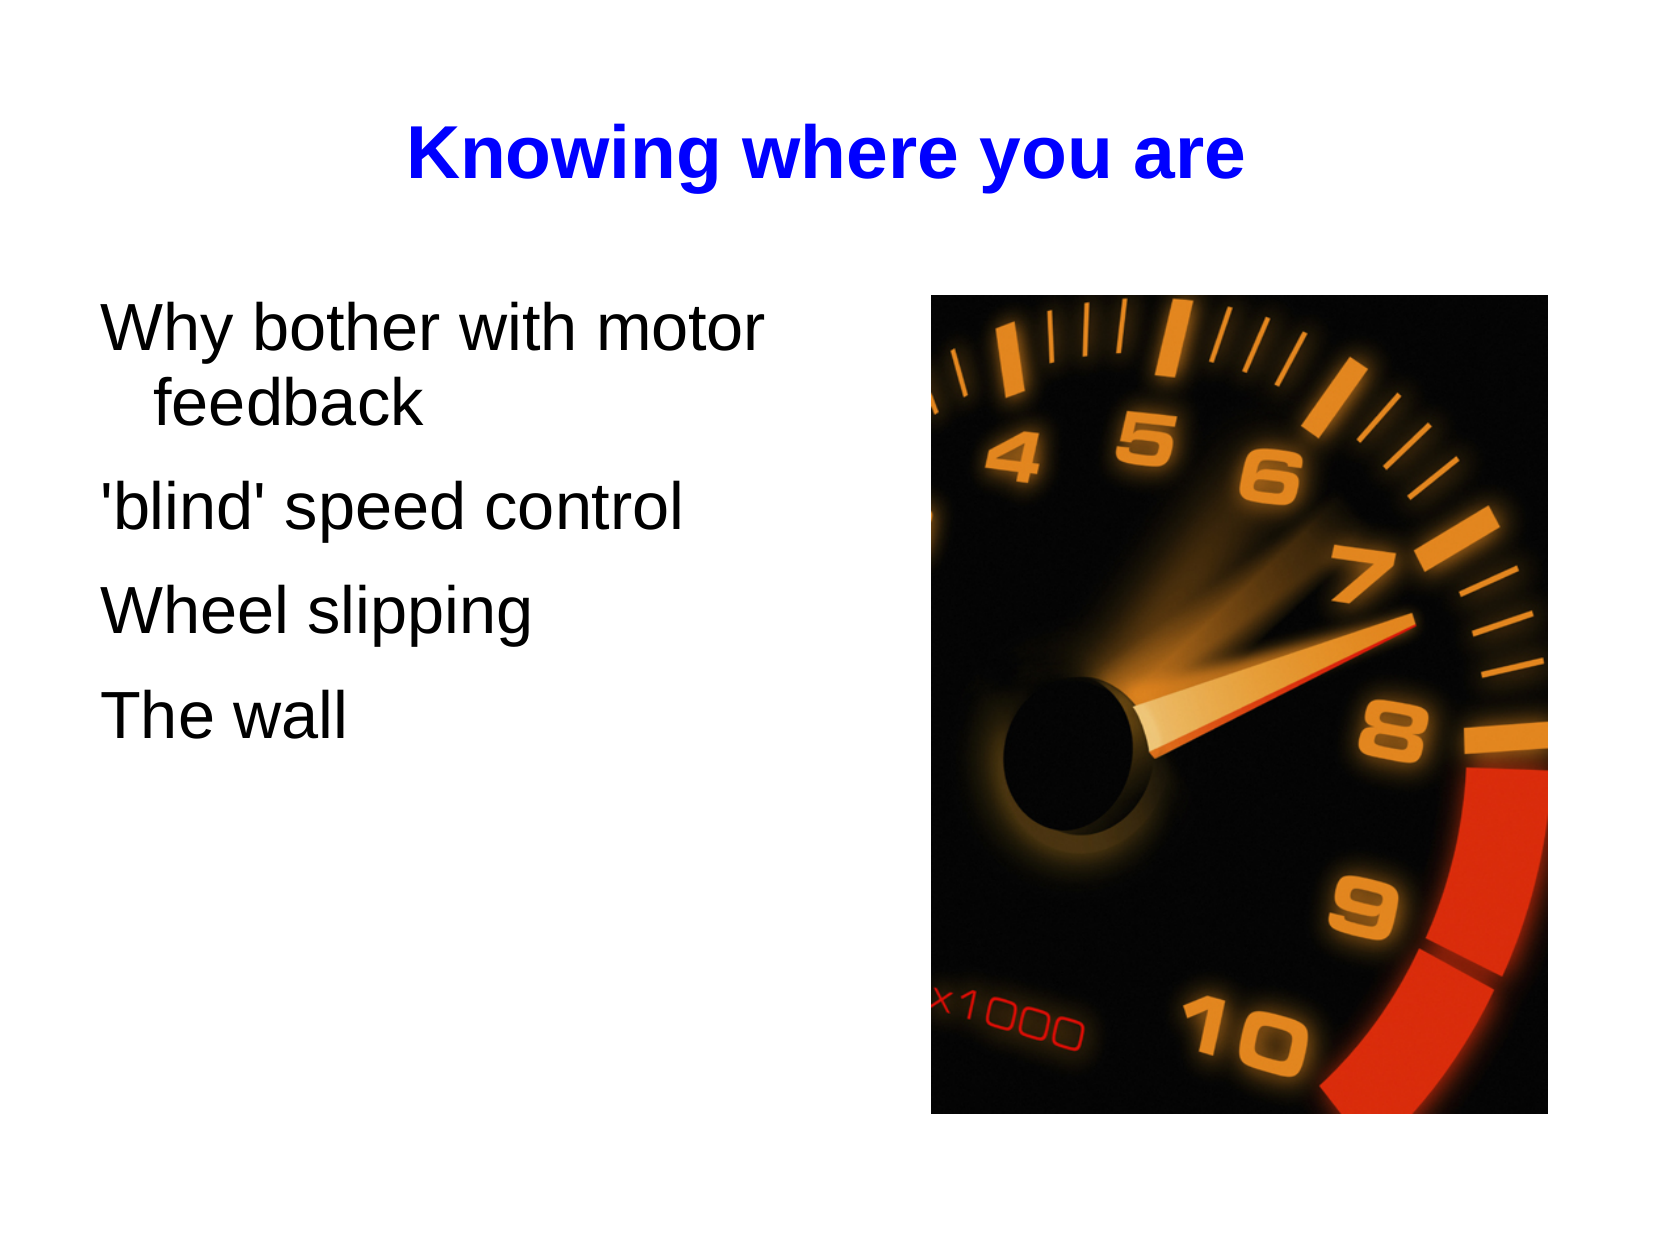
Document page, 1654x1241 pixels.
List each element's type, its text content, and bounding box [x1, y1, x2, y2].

title Knowing where you are [82, 56, 1571, 250]
picture [931, 295, 1548, 1114]
list Why bother with motor feedback 'blind' speed control Wheel slipping The wall [82, 290, 886, 1094]
